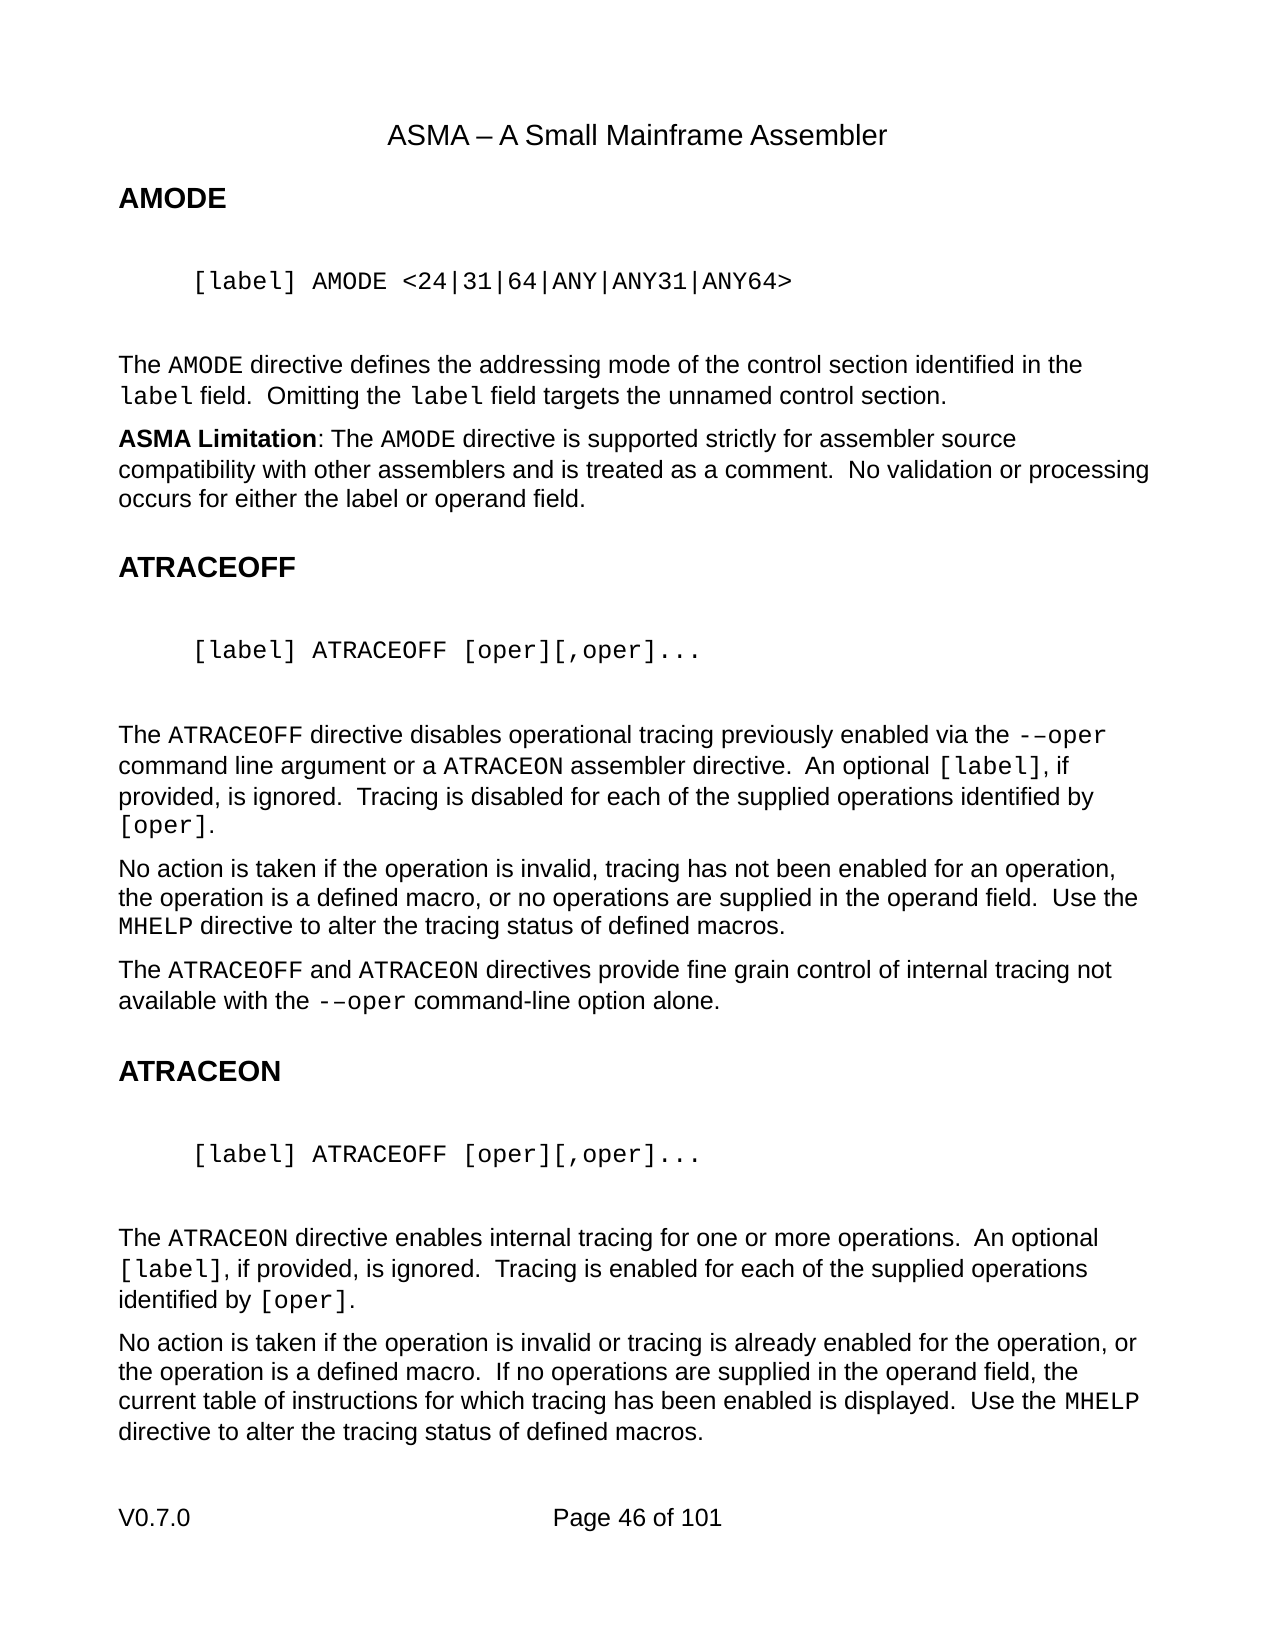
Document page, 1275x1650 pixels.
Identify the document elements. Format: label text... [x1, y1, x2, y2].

text The ATRACEON directive enables internal tracing for one or more operations. An optional [label], if provided, is ignored. Tracing is enabled for each of the supplied operations identified by [oper]. [118, 1223, 1157, 1316]
text [label] ATRACEOFF [oper][,oper]... [192, 1141, 1157, 1170]
text ASMA Limitation: The AMODE directive is supported strictly for assembler source compatibility with other assemblers and is treated as a comment. No validation or processing occurs for either the label or operand field. [118, 424, 1157, 513]
text [label] AMODE <24|31|64|ANY|ANY31|ANY64> [192, 268, 1157, 297]
text The ATRACEOFF and ATRACEON directives provide fine grain control of internal tracing not available with the -–oper command-line option alone. [118, 955, 1157, 1017]
text [label] ATRACEOFF [oper][,oper]... [192, 638, 1157, 666]
subtitle ATRACEOFF [118, 550, 1157, 584]
text The ATRACEOFF directive disables operational tracing previously enabled via the -–oper command line argument or a ATRACEON assembler directive. An optional [label], if provided, is ignored. Tracing is disabled for each of the supplied operations identified by [oper]. [118, 720, 1157, 841]
text No action is taken if the operation is invalid or tracing is already enabled for the operation, or the operation is a defined macro. If no operations are supplied in the operand field, the current table of instructions for which tracing has been enabled is displayed. Use the MHELP directive to alter the tracing status of defined macros. [118, 1328, 1157, 1446]
text No action is taken if the operation is invalid, tracing has not been enabled for an operation, the operation is a defined macro, or no operations are supplied in the operand field. Use the MHELP directive to alter the tracing status of defined macros. [118, 854, 1157, 942]
subtitle AMODE [118, 181, 1157, 215]
text The AMODE directive defines the addressing mode of the control section identified in the label field. Omitting the label field targets the unnamed control section. [118, 350, 1157, 412]
subtitle ATRACEON [118, 1054, 1157, 1088]
